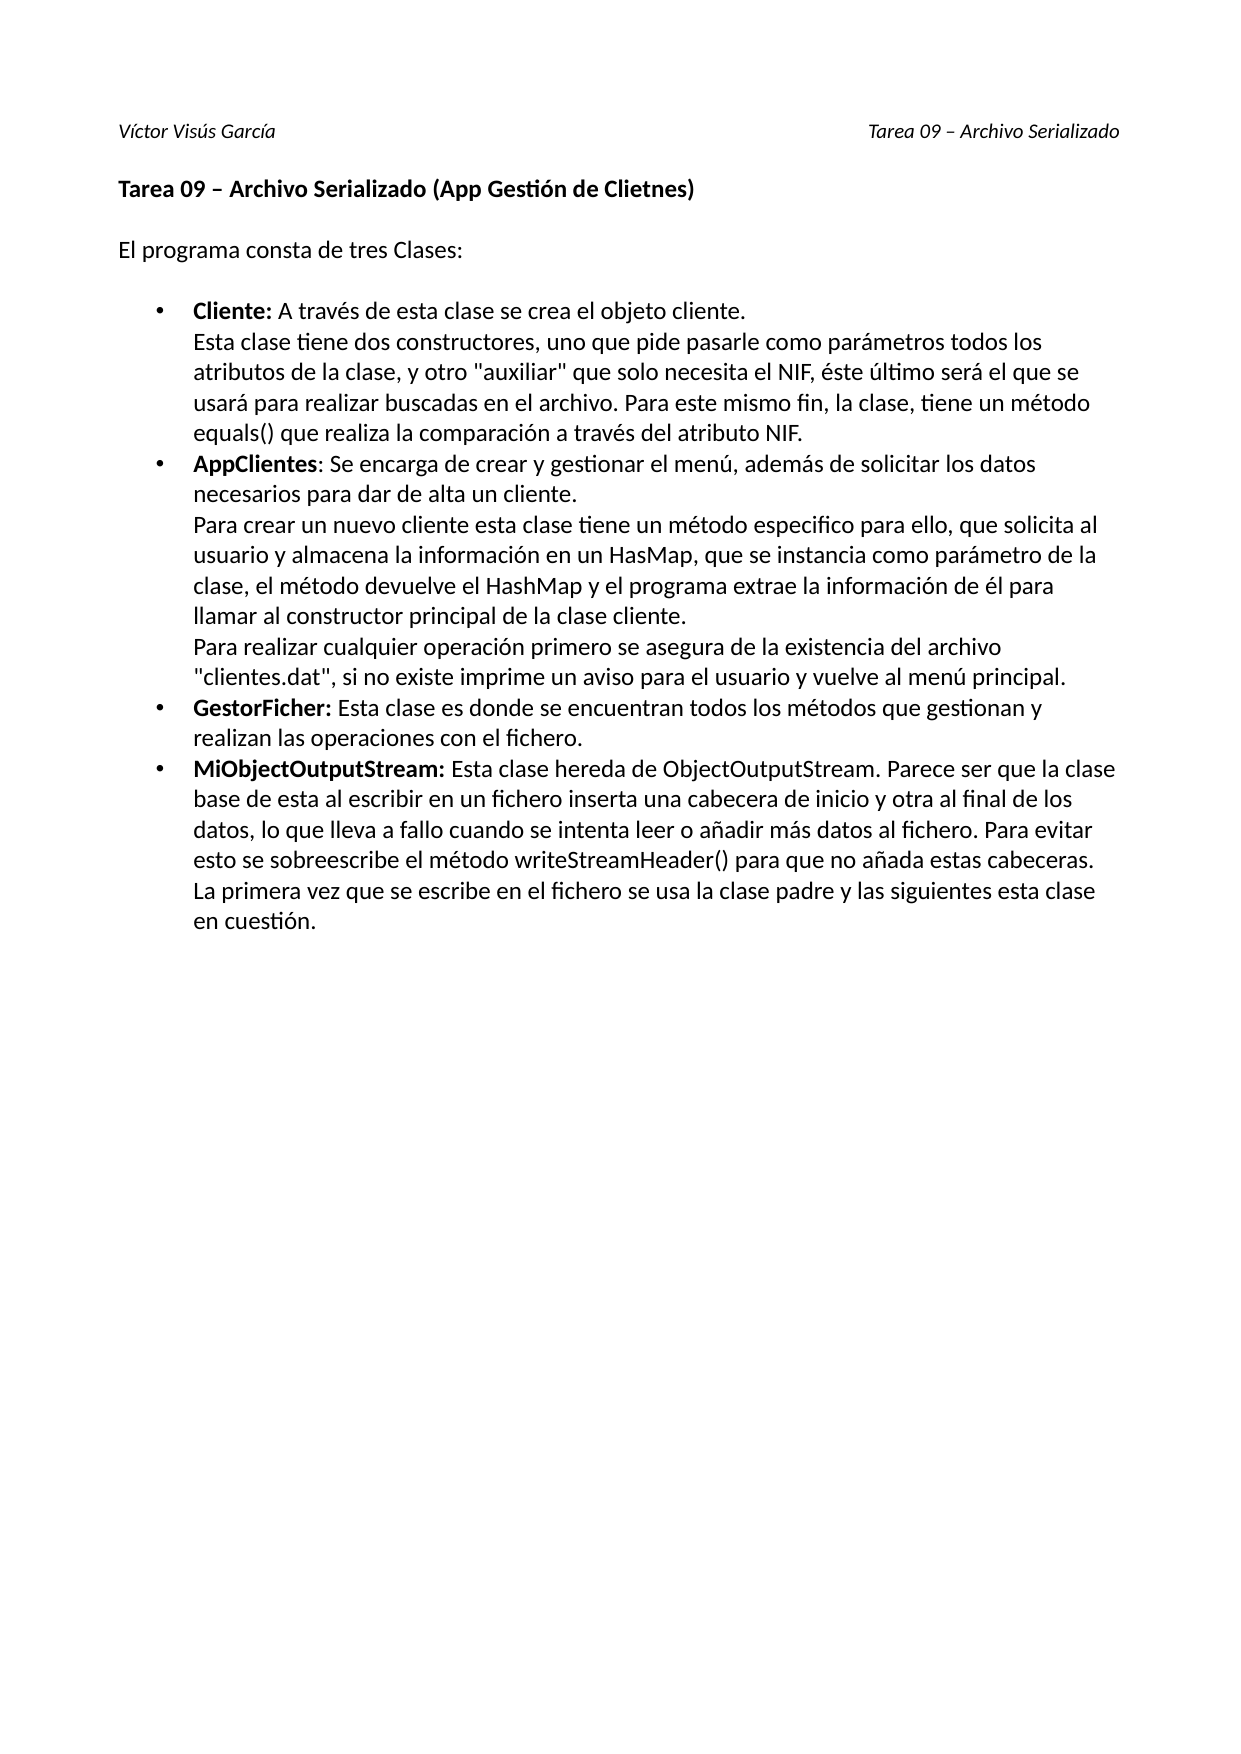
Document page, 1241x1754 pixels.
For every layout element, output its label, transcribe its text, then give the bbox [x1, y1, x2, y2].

list La primera vez que se escribe en el fichero se usa la clase padre y las siguientes esta clase en cuestión. [156, 875, 1122, 936]
list Cliente: A través de esta clase se crea el objeto cliente. [156, 295, 1122, 326]
list Para crear un nuevo cliente esta clase tiene un método especifico para ello, que solicita al usuario y almacena la información en un HasMap, que se instancia como parámetro de la clase, el método devuelve el HashMap y el programa extrae la información de él para llamar al constructor principal de la clase cliente. [156, 509, 1122, 631]
list GestorFicher: Esta clase es donde se encuentran todos los métodos que gestionan y realizan las operaciones con el fichero. [156, 692, 1122, 753]
list AppClientes: Se encarga de crear y gestionar el menú, además de solicitar los datos necesarios para dar de alta un cliente. [156, 448, 1122, 509]
list Para realizar cualquier operación primero se asegura de la existencia del archivo "clientes.dat", si no existe imprime un aviso para el usuario y vuelve al menú principal. [156, 631, 1122, 692]
text Tarea 09 – Archivo Serializado (App Gestión de Clietnes) [118, 173, 1122, 203]
list Esta clase tiene dos constructores, uno que pide pasarle como parámetros todos los atributos de la clase, y otro "auxiliar" que solo necesita el NIF, éste último será el que se usará para realizar buscadas en el archivo. Para este mismo fin, la clase, tiene un método equals() que realiza la comparación a través del atributo NIF. [156, 326, 1122, 448]
text El programa consta de tres Clases: [118, 234, 1122, 264]
list MiObjectOutputStream: Esta clase hereda de ObjectOutputStream. Parece ser que la clase base de esta al escribir en un fichero inserta una cabecera de inicio y otra al final de los datos, lo que lleva a fallo cuando se intenta leer o añadir más datos al fichero. Para evitar esto se sobreescribe el método writeStreamHeader() para que no añada estas cabeceras. [156, 753, 1122, 875]
